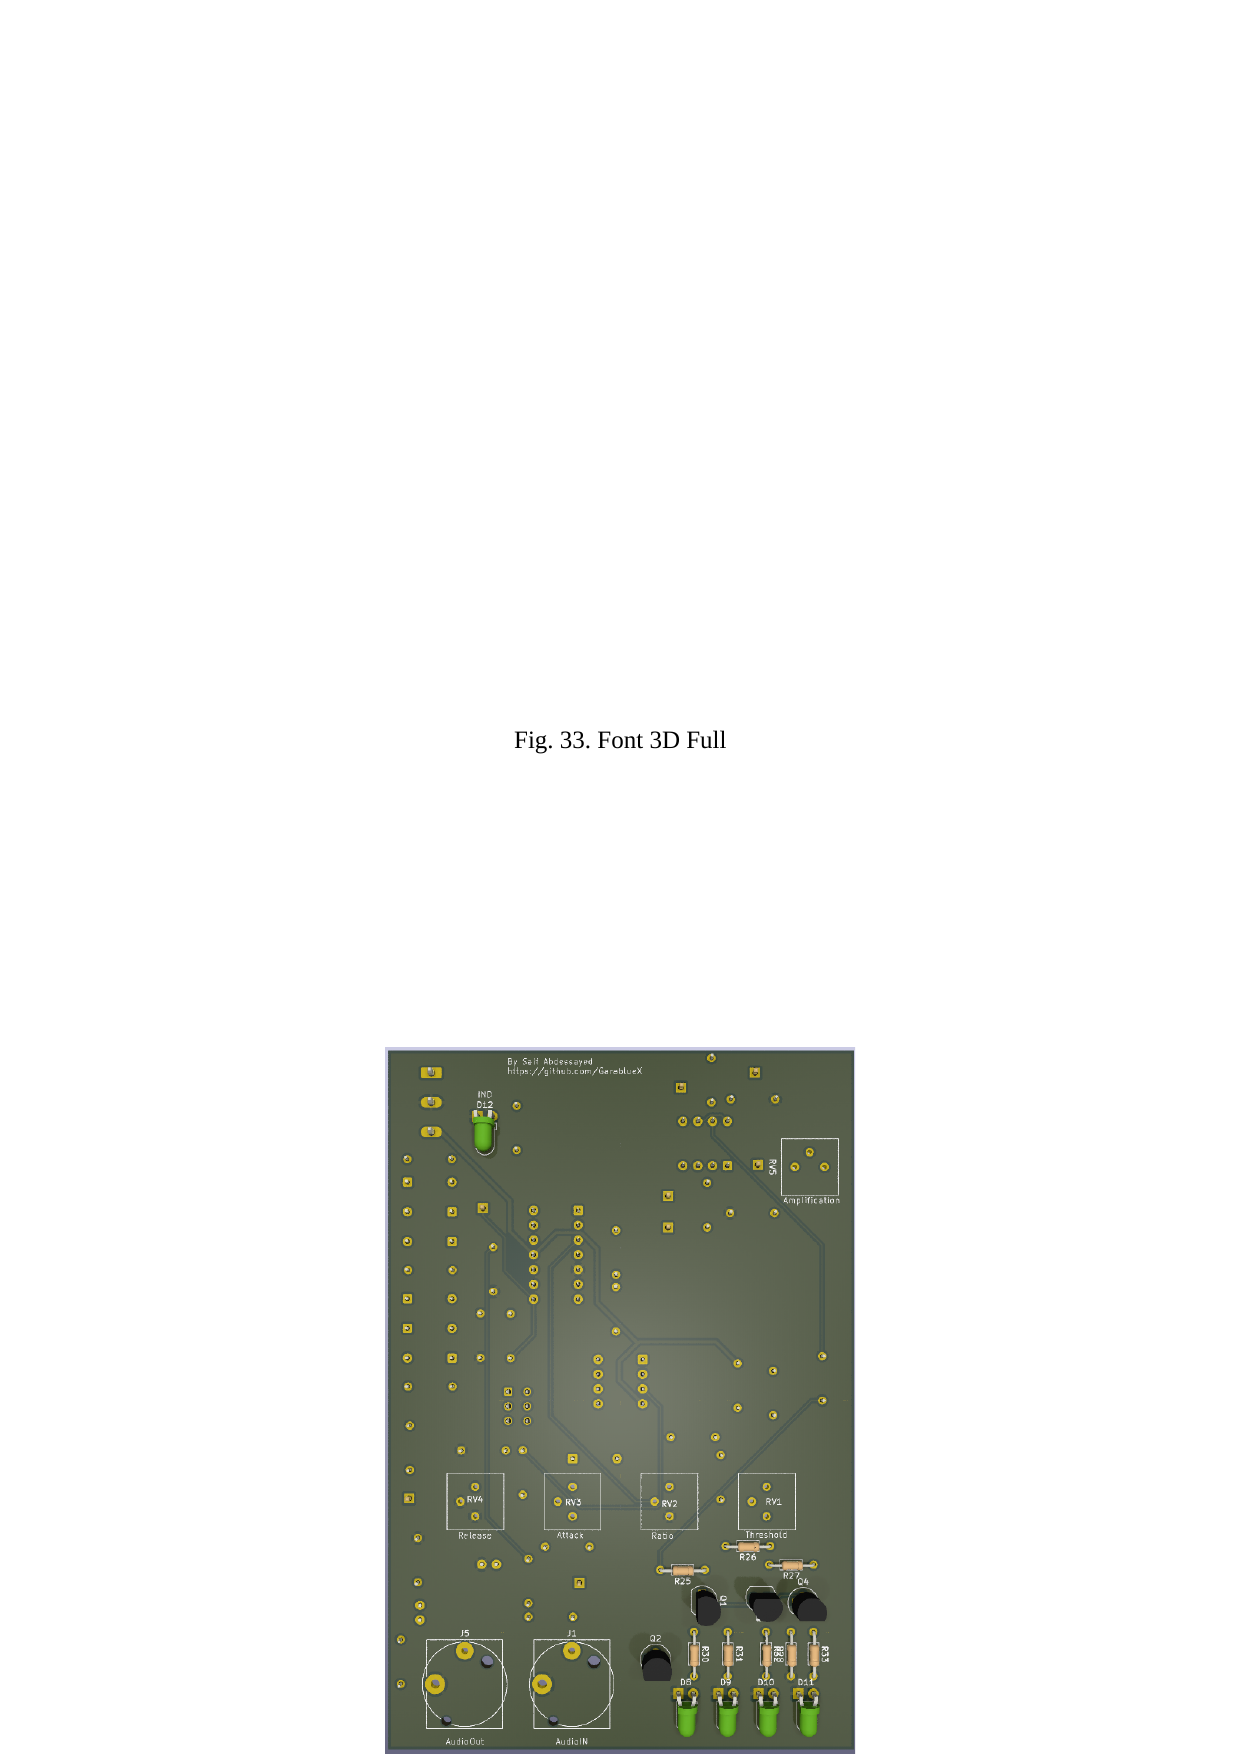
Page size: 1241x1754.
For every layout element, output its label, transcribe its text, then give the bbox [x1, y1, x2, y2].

picture [385, 1047, 856, 1754]
text [730, 722, 1122, 757]
text [118, 722, 511, 757]
text Fig. 33. Font 3D Full [512, 723, 729, 756]
